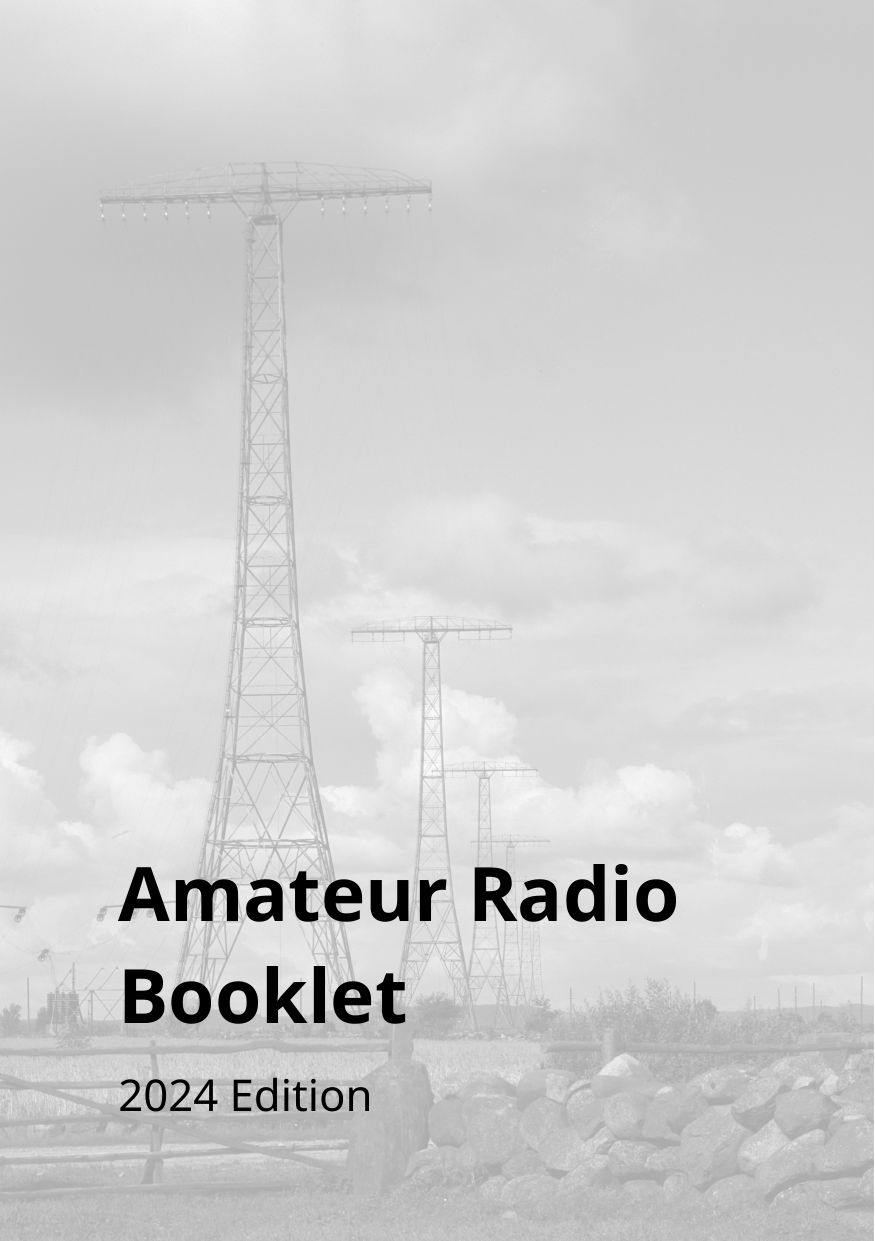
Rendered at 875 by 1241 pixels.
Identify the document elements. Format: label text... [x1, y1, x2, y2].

title Amateur Radio Booklet [118, 842, 756, 1046]
picture [0, 0, 874, 1241]
subtitle 2024 Edition [118, 1065, 756, 1124]
